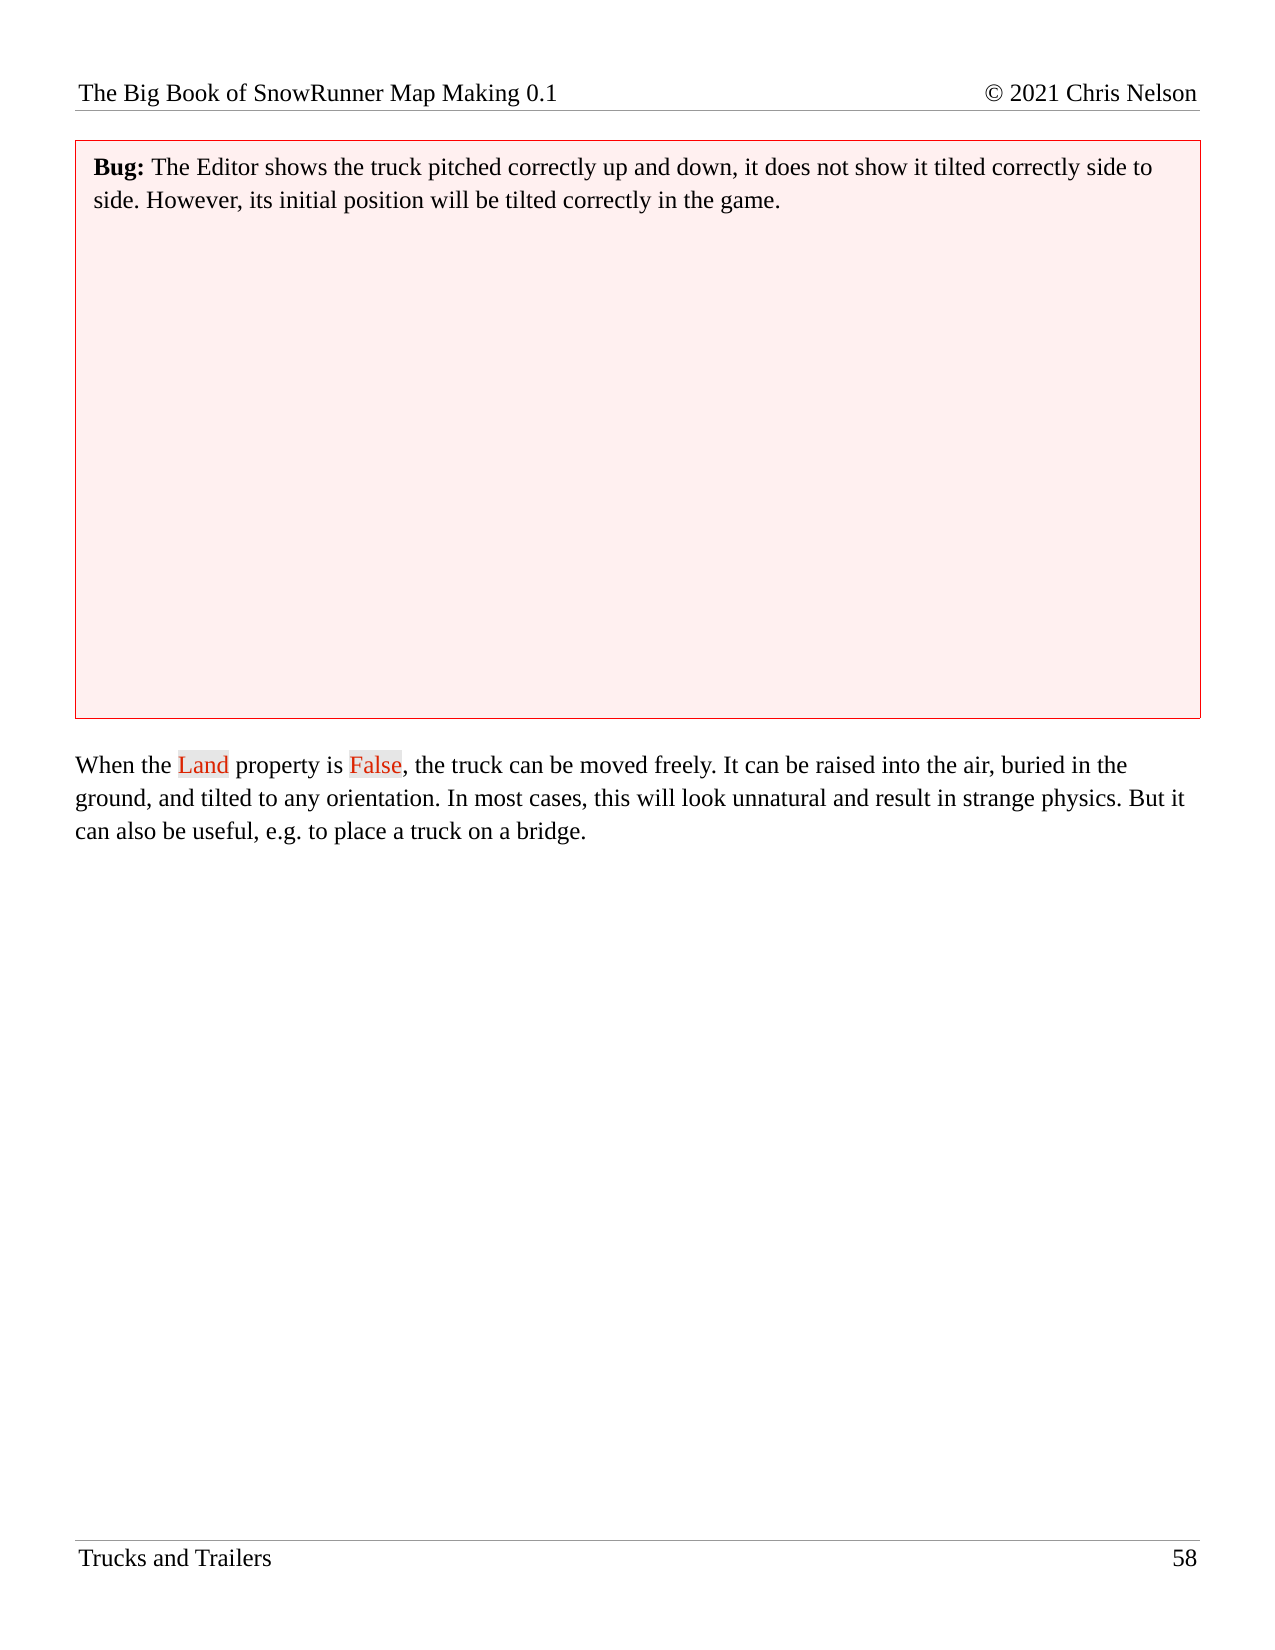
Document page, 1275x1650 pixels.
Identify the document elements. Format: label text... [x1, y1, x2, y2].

list The Editor shows the truck pitched correctly up and down, it does not show it tilted correctly side to side. However, its initial position will be tilted correctly in the game. [76, 141, 1200, 214]
text When the Land property is False, the truck can be moved freely. It can be raised into the air, buried in the ground, and tilted to any orientation. In most cases, this will look unnatural and result in strange physics. But it can also be useful, e.g. to place a truck on a bridge. [75, 750, 1200, 844]
